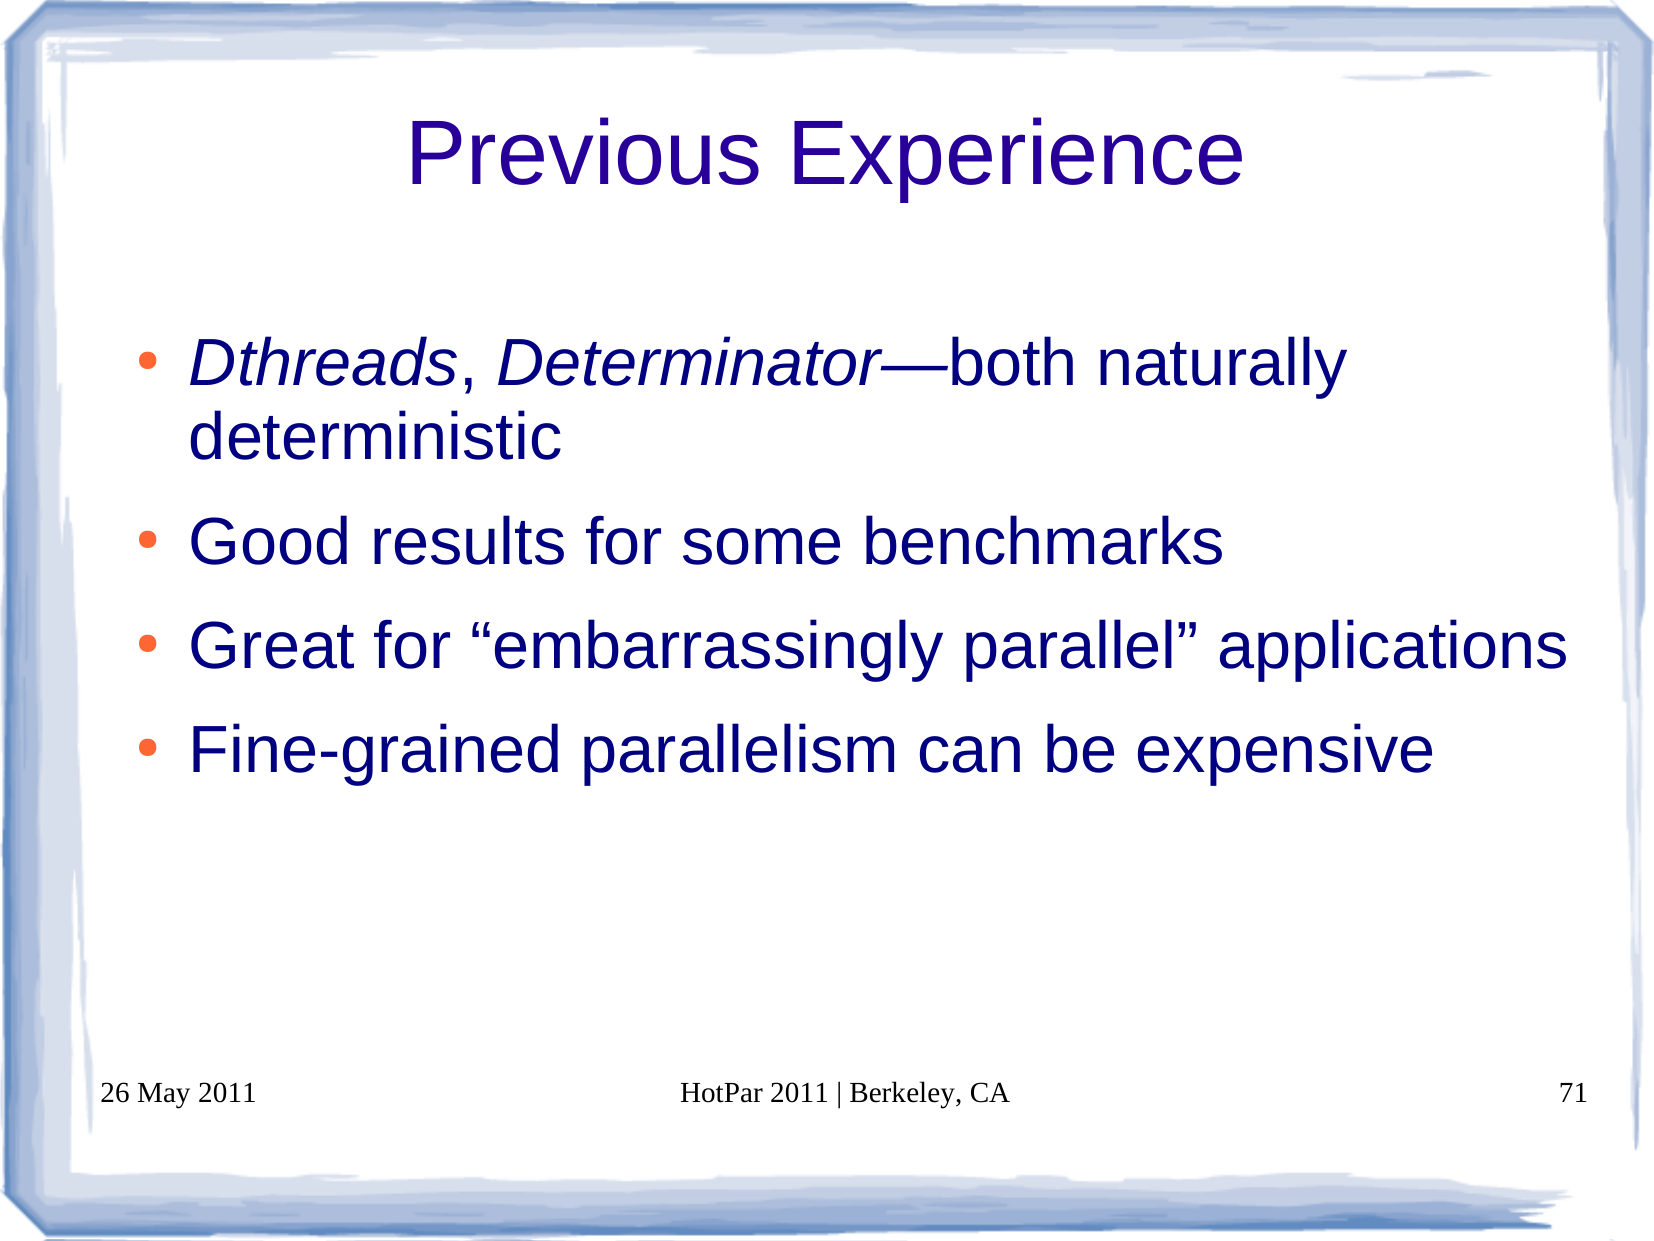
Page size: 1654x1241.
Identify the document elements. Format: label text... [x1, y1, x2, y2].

picture [0, 0, 1654, 1241]
list Dthreads, Determinator—both naturally deterministic Good results for some benchmarks Great for “embarrassingly parallel” applications Fine-grained parallelism can be expensive [118, 324, 1571, 1004]
title Previous Experience [82, 49, 1571, 257]
